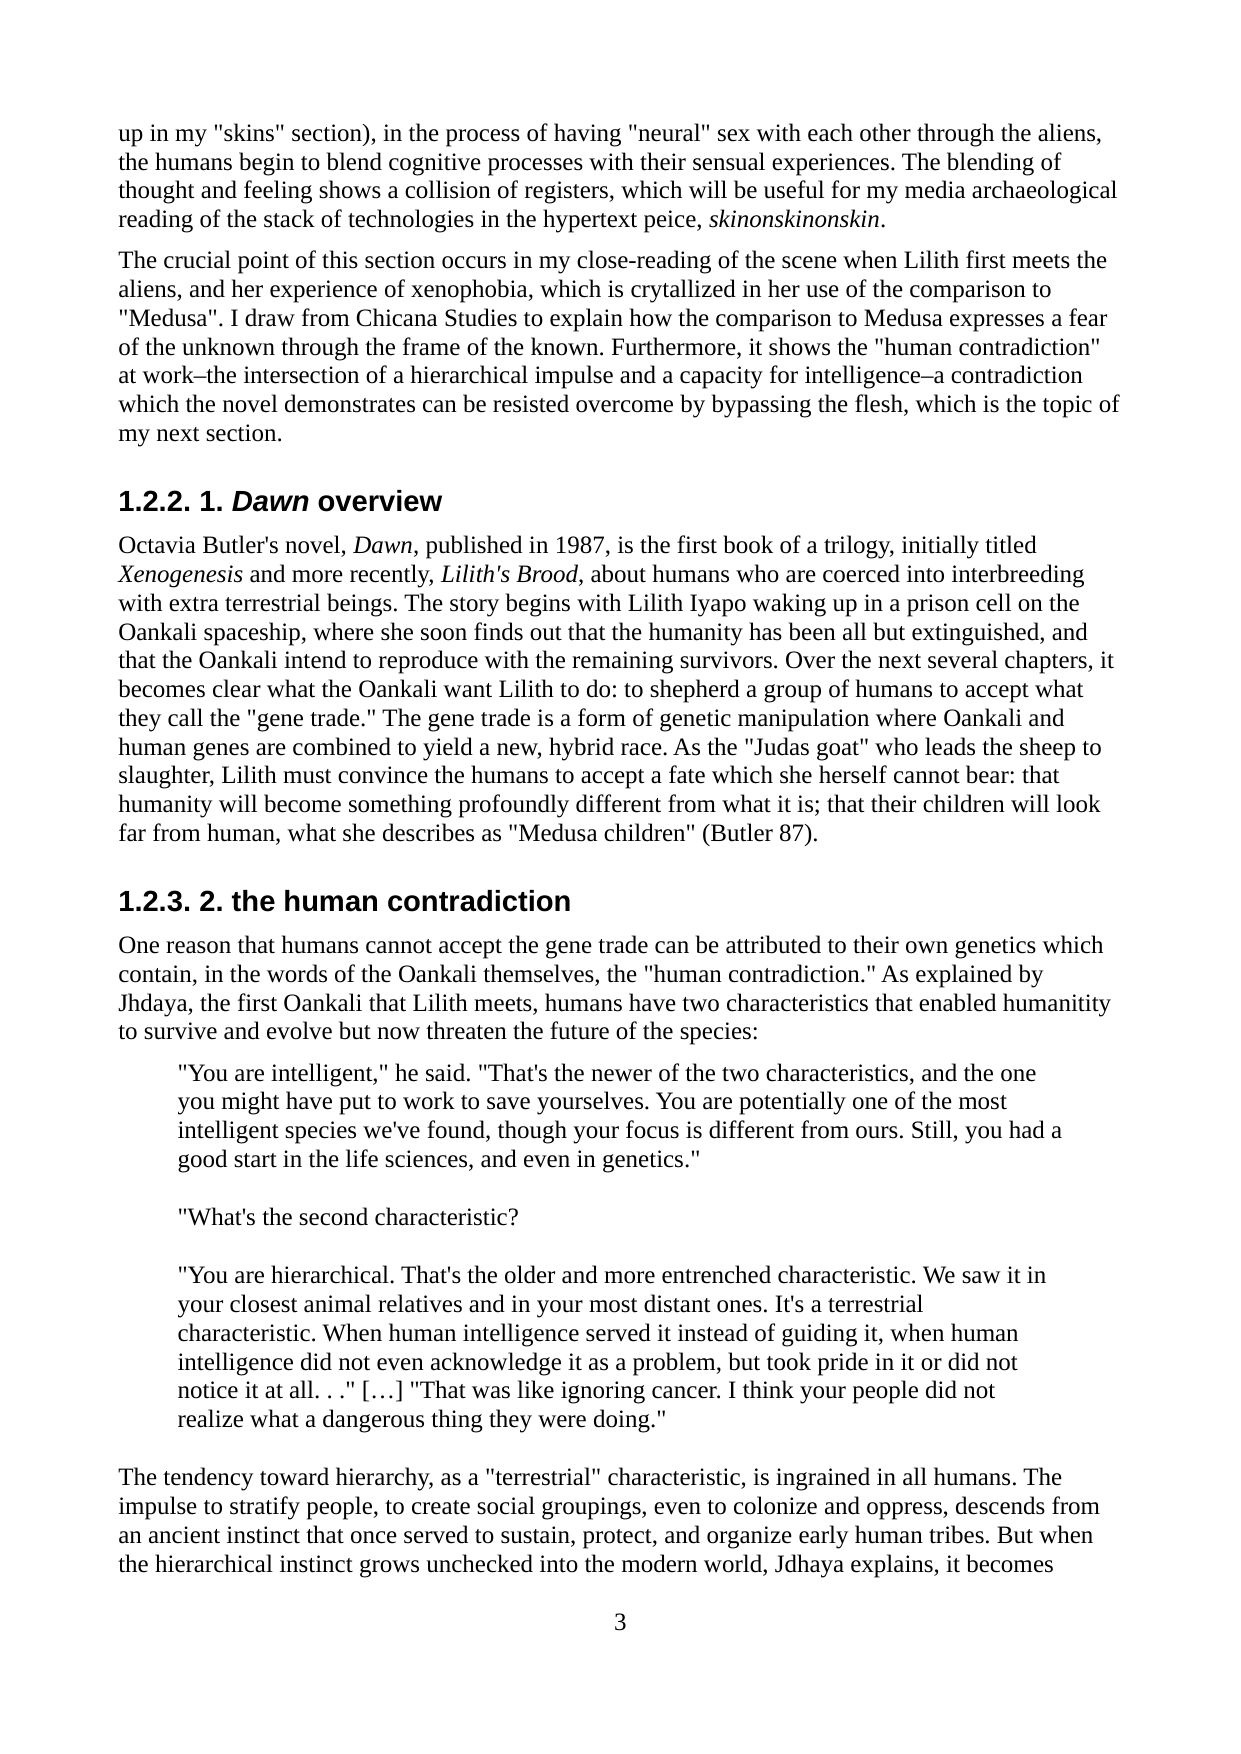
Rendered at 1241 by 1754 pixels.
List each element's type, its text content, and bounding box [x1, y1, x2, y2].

text up in my "skins" section), in the process of having "neural" sex with each other through the aliens, the humans begin to blend cognitive processes with their sensual experiences. The blending of thought and feeling shows a collision of registers, which will be useful for my media archaeological reading of the stack of technologies in the hypertext peice, skinonskinonskin. [118, 118, 1122, 233]
subtitle 2. the human contradiction [118, 884, 1122, 918]
text The tendency toward hierarchy, as a "terrestrial" characteristic, is ingrained in all humans. The impulse to stratify people, to create social groupings, even to colonize and oppress, descends from an ancient instinct that once served to sustain, protect, and organize early human tribes. But when the hierarchical instinct grows unchecked into the modern world, Jdhaya explains, it becomes [118, 1462, 1122, 1577]
subtitle 1. Dawn overview [118, 484, 1122, 518]
text "You are intelligent," he said. "That's the newer of the two characteristics, and the one you might have put to work to save yourselves. You are potentially one of the most intelligent species we've found, though your focus is different from ours. Still, you had a good start in the life sciences, and even in genetics." [177, 1058, 1063, 1173]
text "What's the second characteristic? [177, 1202, 1063, 1231]
text The crucial point of this section occurs in my close-reading of the scene when Lilith first meets the aliens, and her experience of xenophobia, which is crytallized in her use of the comparison to "Medusa". I draw from Chicana Studies to explain how the comparison to Medusa expresses a fear of the unknown through the frame of the known. Furthermore, it shows the "human contradiction" at work–the intersection of a hierarchical impulse and a capacity for intelligence–a contradiction which the novel demonstrates can be resisted overcome by bypassing the flesh, which is the topic of my next section. [118, 246, 1122, 447]
text "You are hierarchical. That's the older and more entrenched characteristic. We saw it in your closest animal relatives and in your most distant ones. It's a terrestrial characteristic. When human intelligence served it instead of guiding it, when human intelligence did not even acknowledge it as a problem, but took pride in it or did not notice it at all. . ." […] "That was like ignoring cancer. I think your people did not realize what a dangerous thing they were doing." [177, 1260, 1063, 1433]
text One reason that humans cannot accept the gene trade can be attributed to their own genetics which contain, in the words of the Oankali themselves, the "human contradiction." As explained by Jhdaya, the first Oankali that Lilith meets, humans have two characteristics that enabled humanitity to survive and evolve but now threaten the future of the species: [118, 930, 1122, 1045]
text Octavia Butler's novel, Dawn, published in 1987, is the first book of a trilogy, initially titled Xenogenesis and more recently, Lilith's Brood, about humans who are coerced into interbreeding with extra terrestrial beings. The story begins with Lilith Iyapo waking up in a prison cell on the Oankali spaceship, where she soon finds out that the humanity has been all but extinguished, and that the Oankali intend to reproduce with the remaining survivors. Over the next several chapters, it becomes clear what the Oankali want Lilith to do: to shepherd a group of humans to accept what they call the "gene trade." The gene trade is a form of genetic manipulation where Oankali and human genes are combined to yield a new, hybrid race. As the "Judas goat" who leads the sheep to slaughter, Lilith must convince the humans to accept a fate which she herself cannot bear: that humanity will become something profoundly different from what it is; that their children will look far from human, what she describes as "Medusa children" (Butler 87). [118, 530, 1122, 847]
